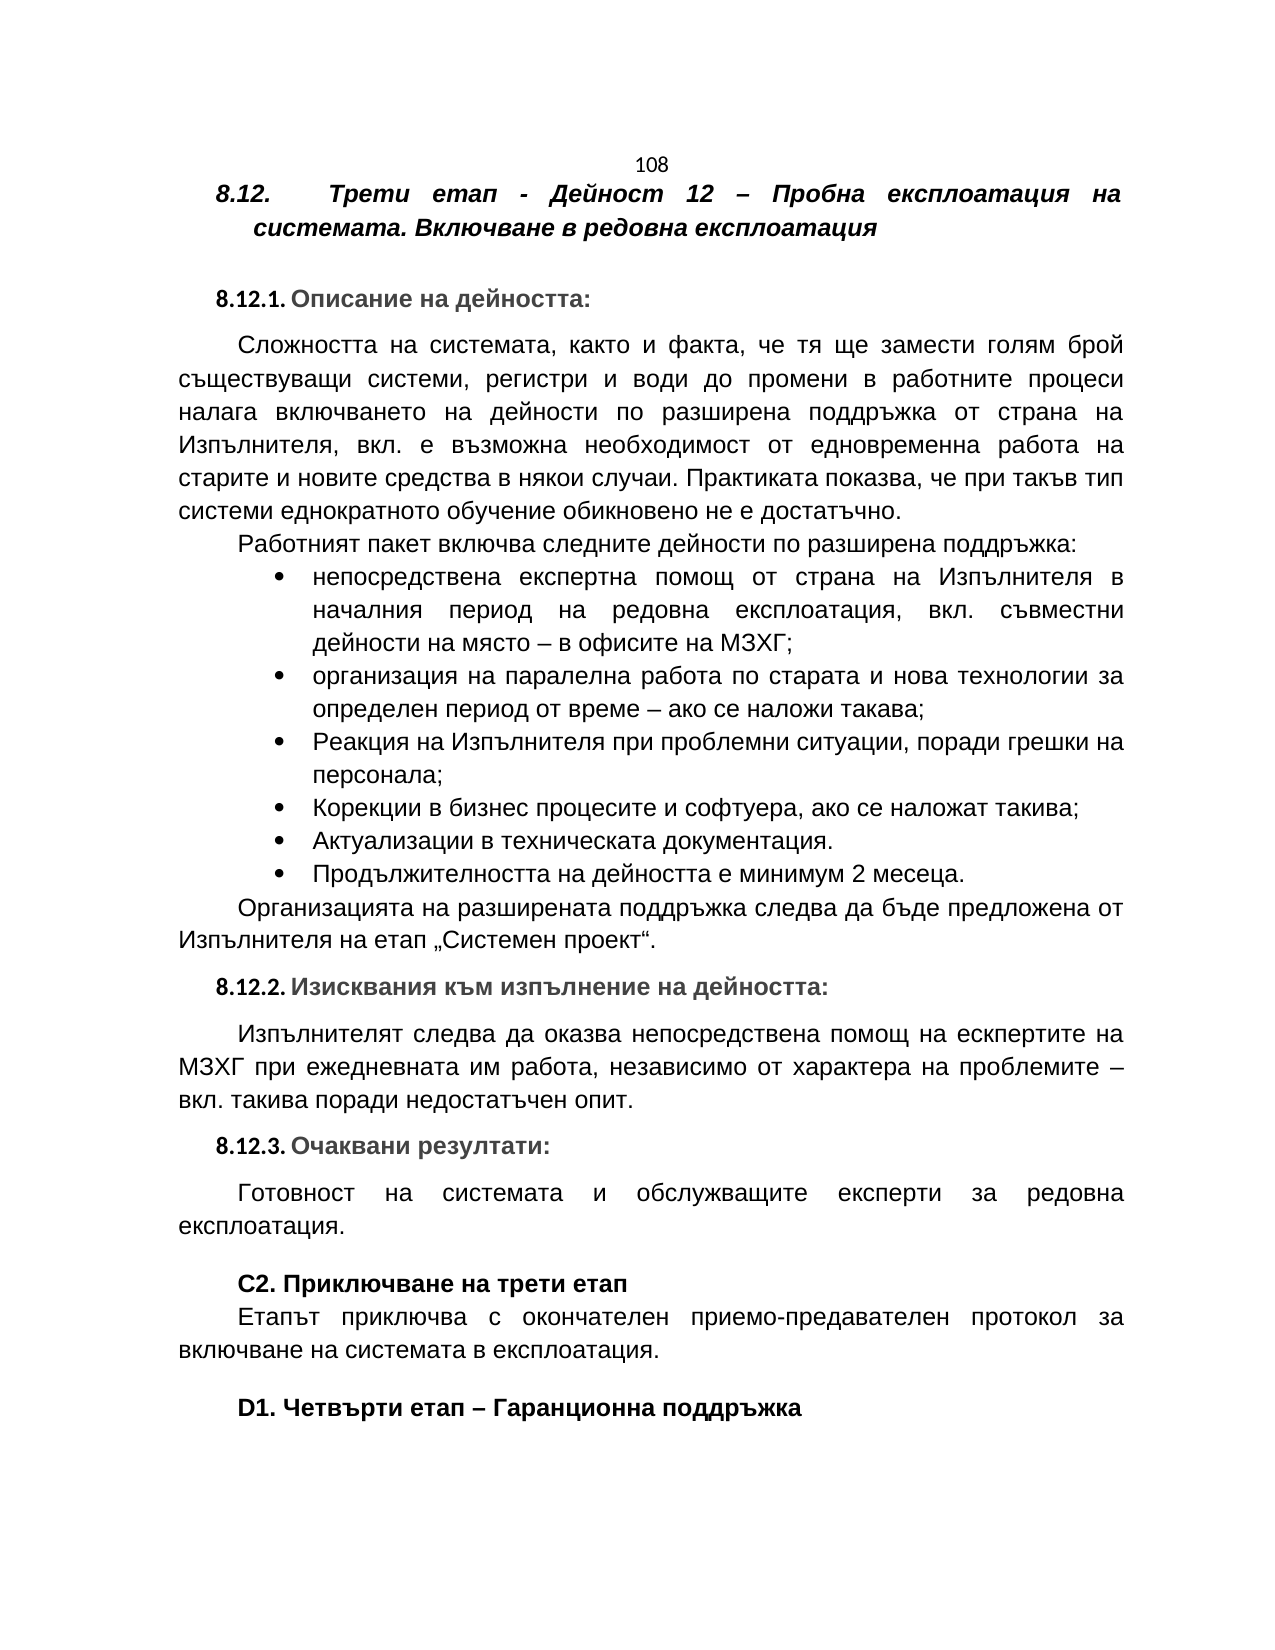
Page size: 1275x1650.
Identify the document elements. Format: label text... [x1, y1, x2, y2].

list непосредствена експертна помощ от страна на Изпълнителя в началния период на редовна експлоатация, вкл. съвместни дейности на място – в офисите на МЗХГ; [275, 562, 1125, 657]
title D1. Четвърти етап – Гаранционна поддръжка [178, 1393, 1125, 1421]
subtitle Очаквани резултати: [216, 1130, 1125, 1161]
text Етапът приключва с окончателен приемо-предавателен протокол за включване на системата в експлоатация. [178, 1302, 1125, 1363]
subtitle Описание на дейността: [216, 283, 1125, 313]
title C2. Приключване на трети етап [178, 1269, 1125, 1297]
text Сложността на системата, както и факта, че тя ще замести голям брой съществуващи системи, регистри и води до промени в работните процеси налага включването на дейности по разширена поддръжка от страна на Изпълнителя, вкл. е възможна необходимост от едновременна работа на старите и новите средства в някои случаи. Практиката показва, че при такъв тип системи еднократното обучение обикновено не е достатъчно. [178, 331, 1125, 524]
list Продължителността на дейността е минимум 2 месеца. [275, 859, 1125, 888]
text Организацията на разширената поддръжка следва да бъде предложена от Изпълнителя на етап „Системен проект“. [178, 892, 1125, 954]
subtitle Изисквания към изпълнение на дейността: [216, 971, 1125, 1002]
list организация на паралелна работа по старата и нова технологии за определен период от време – ако се наложи такава; [275, 661, 1125, 723]
text Изпълнителят следва да оказва непосредствена помощ на ескпертите на МЗХГ при ежедневната им работа, независимо от характера на проблемите – вкл. такива поради недостатъчен опит. [178, 1018, 1125, 1113]
text Работният пакет включва следните дейности по разширена поддръжка: [178, 529, 1125, 557]
list Корекции в бизнес процесите и софтуера, ако се наложат такива; [275, 793, 1125, 822]
list Реакция на Изпълнителя при проблемни ситуации, поради грешки на персонала; [275, 727, 1125, 789]
subtitle Трети етап - Дейност 12 – Пробна експлоатация на системата. Включване в редовна експлоатация [216, 179, 1125, 241]
text Готовност на системата и обслужващите експерти за редовна експлоатация. [178, 1178, 1125, 1239]
list Актуализации в техническата документация. [275, 826, 1125, 855]
